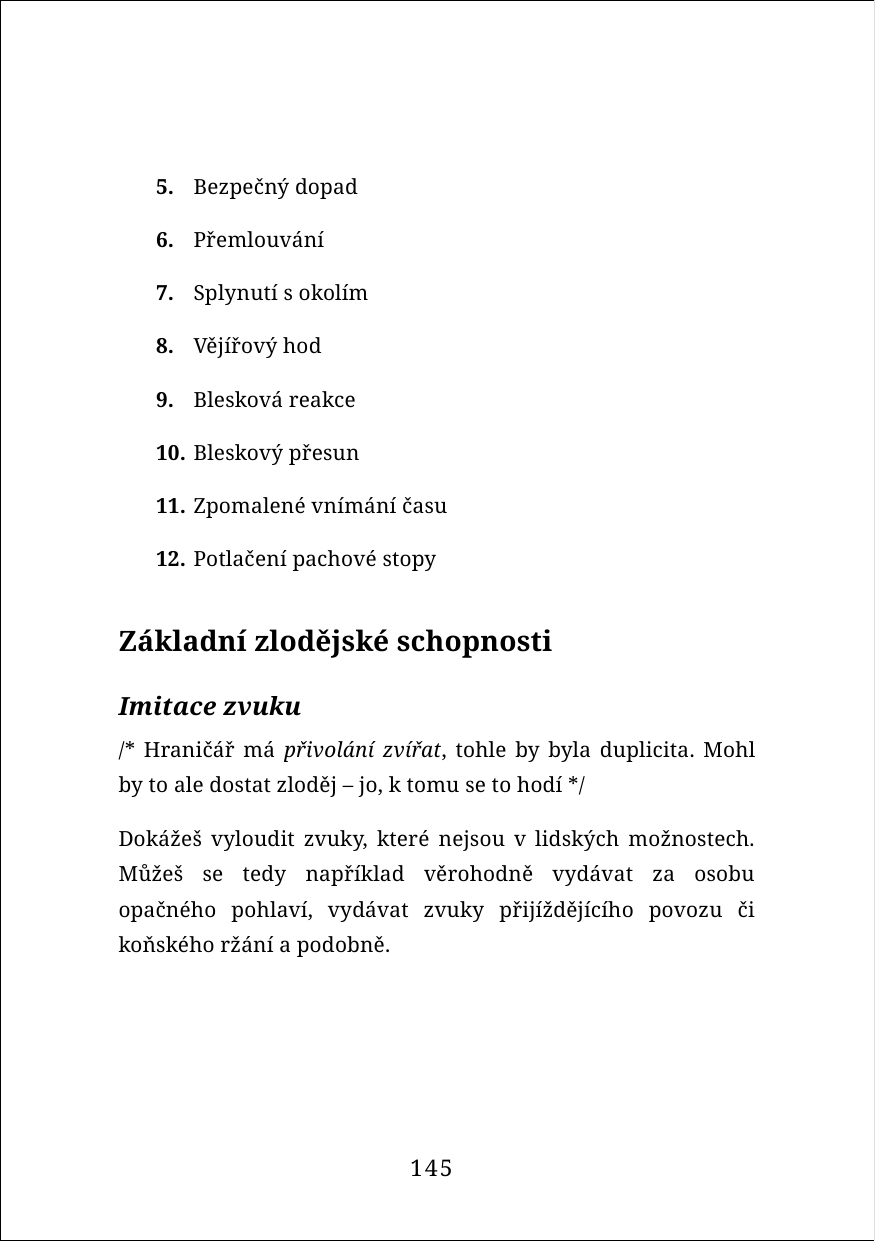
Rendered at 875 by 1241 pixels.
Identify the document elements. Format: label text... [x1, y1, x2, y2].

subtitle Imitace zvuku [118, 689, 756, 723]
text Dokážeš vyloudit zvuky, které nejsou v lidských možnostech. Můžeš se tedy například věrohodně vydávat za osobu opačného pohlaví, vydávat zvuky přijíždějícího povozu či koňského ržání a podobně. [118, 824, 756, 959]
list Bleskový přesun [156, 438, 756, 466]
list Blesková reakce [156, 385, 756, 413]
list Zpomalené vnímání času [156, 491, 756, 519]
text /* Hraničář má přivolání zvířat, tohle by byla duplicita. Mohl by to ale dostat zloděj – jo, k tomu se to hodí */ [118, 735, 756, 799]
list Bezpečný dopad [156, 172, 756, 200]
list Přemlouvání [156, 225, 756, 253]
list Vějířový hod [156, 331, 756, 360]
list Splynutí s okolím [156, 278, 756, 307]
subtitle Základní zlodějské schopnosti [118, 621, 756, 659]
list Potlačení pachové stopy [156, 544, 756, 573]
